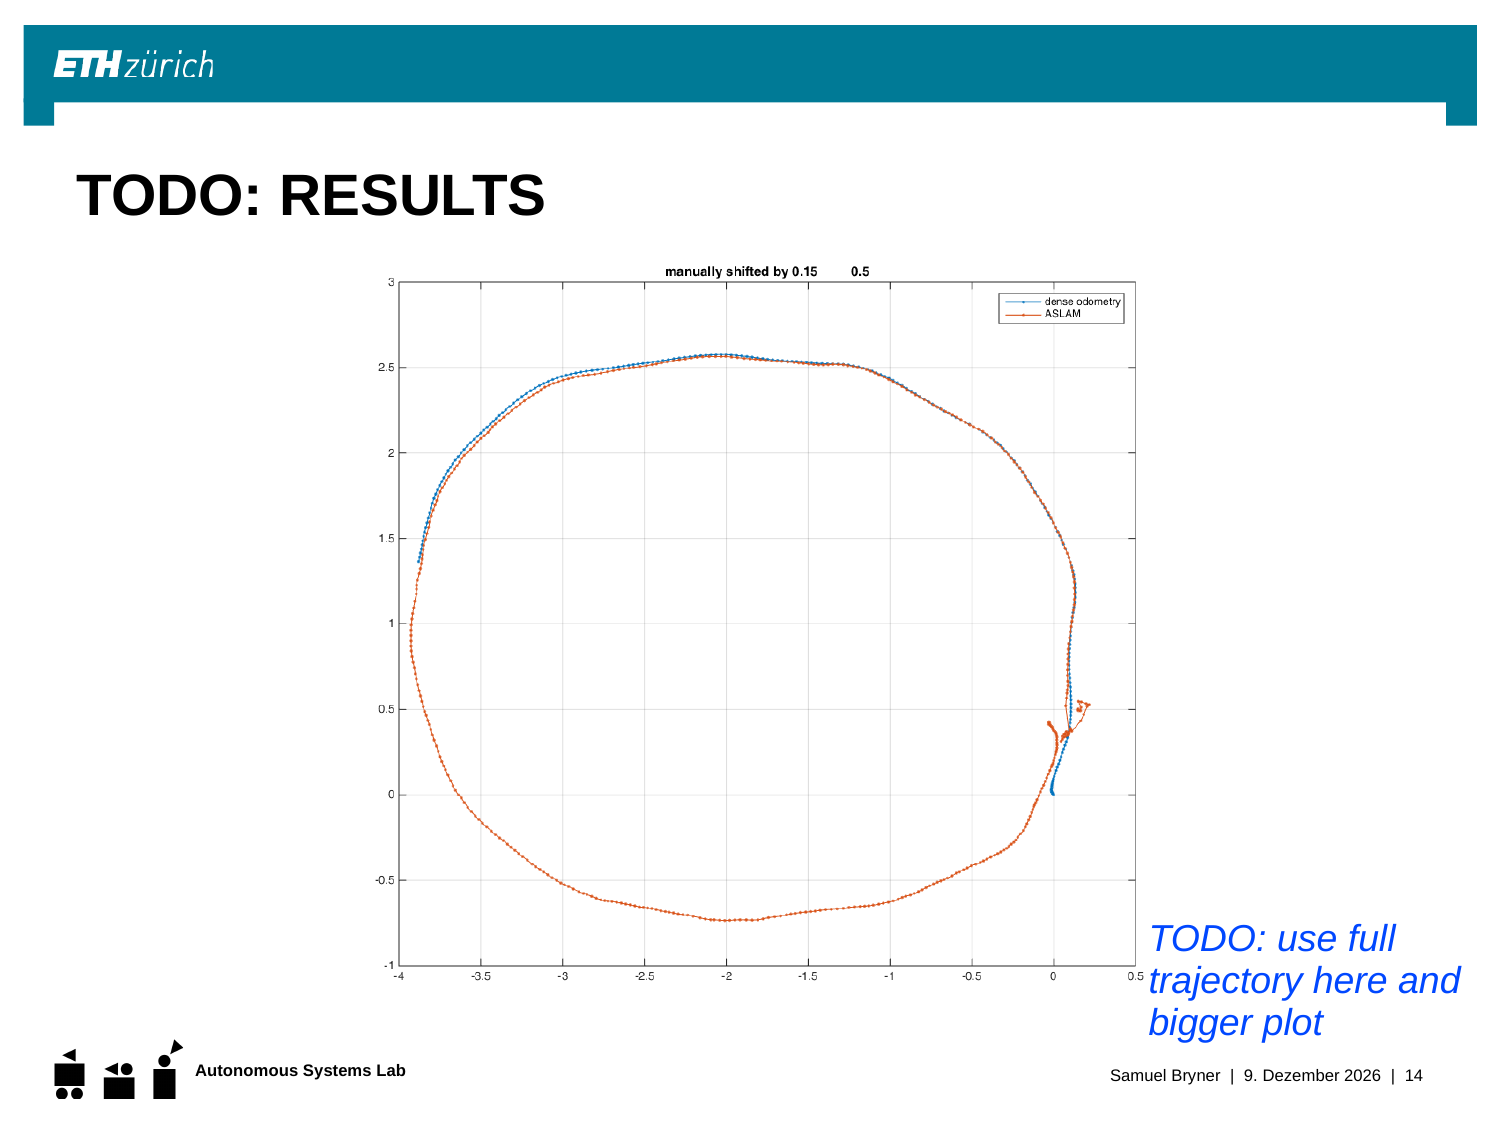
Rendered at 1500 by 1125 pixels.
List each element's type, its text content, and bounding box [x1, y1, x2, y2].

text_box TODO: use full trajectory here and bigger plot [1133, 910, 1500, 1052]
title TODO: RESULTS [53, 101, 1447, 290]
picture [275, 219, 1225, 1058]
